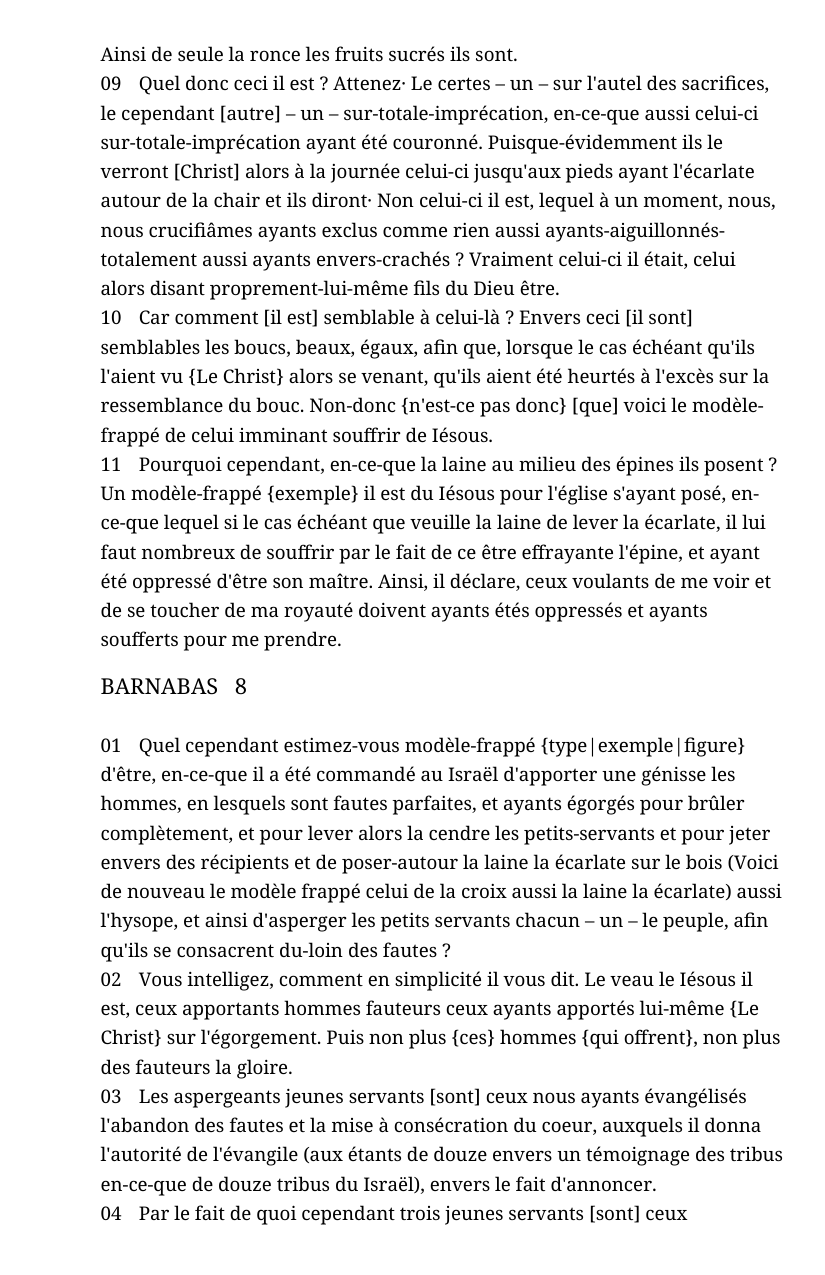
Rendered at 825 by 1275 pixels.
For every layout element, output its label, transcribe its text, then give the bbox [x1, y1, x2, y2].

text 01 Quel cependant estimez-vous modèle-frappé {type|exemple|figure} d'être, en-ce-que il a été commandé au Israël d'apporter une génisse les hommes, en lesquels sont fautes parfaites, et ayants égorgés pour brûler complètement, et pour lever alors la cendre les petits-servants et pour jeter envers des récipients et de poser-autour la laine la écarlate sur le bois (Voici de nouveau le modèle frappé celui de la croix aussi la laine la écarlate) aussi l'hysope, et ainsi d'asperger les petits servants chacun – un – le peuple, afin qu'ils se consacrent du-loin des fautes ? 02 Vous intelligez, comment en simplicité il vous dit. Le veau le Iésous il est, ceux apportants hommes fauteurs ceux ayants apportés lui-même {Le Christ} sur l'égorgement. Puis non plus {ces} hommes {qui offrent}, non plus des fauteurs la gloire. 03 Les aspergeants jeunes servants [sont] ceux nous ayants évangélisés l'abandon des fautes et la mise à consécration du coeur, auxquels il donna l'autorité de l'évangile (aux étants de douze envers un témoignage des tribus en-ce-que de douze tribus du Israël), envers le fait d'annoncer. 04 Par le fait de quoi cependant trois jeunes servants [sont] ceux [100, 705, 784, 1226]
text Ainsi de seule la ronce les fruits sucrés ils sont. 09 Quel donc ceci il est ? Attenez· Le certes – un – sur l'autel des sacrifices, le cependant [autre] – un – sur-totale-imprécation, en-ce-que aussi celui-ci sur-totale-imprécation ayant été couronné. Puisque-évidemment ils le verront [Christ] alors à la journée celui-ci jusqu'aux pieds ayant l'écarlate autour de la chair et ils diront· Non celui-ci il est, lequel à un moment, nous, nous crucifiâmes ayants exclus comme rien aussi ayants-aiguillonnés-totalement aussi ayants envers-crachés ? Vraiment celui-ci il était, celui alors disant proprement-lui-même fils du Dieu être. 10 Car comment [il est] semblable à celui-là ? Envers ceci [il sont] semblables les boucs, beaux, égaux, afin que, lorsque le cas échéant qu'ils l'aient vu {Le Christ} alors se venant, qu'ils aient été heurtés à l'excès sur la ressemblance du bouc. Non-donc {n'est-ce pas donc} [que] voici le modèle-frappé de celui imminant souffrir de Iésous. 11 Pourquoi cependant, en-ce-que la laine au milieu des épines ils posent ? Un modèle-frappé {exemple} il est du Iésous pour l'église s'ayant posé, en-ce-que lequel si le cas échéant que veuille la laine de lever la écarlate, il lui faut nombreux de souffrir par le fait de ce être effrayante l'épine, et ayant été oppressé d'être son maître. Ainsi, il déclare, ceux voulants de me voir et de se toucher de ma royauté doivent ayants étés oppressés et ayants soufferts pour me prendre. [100, 41, 784, 652]
text BARNABAS 8 [100, 671, 784, 700]
